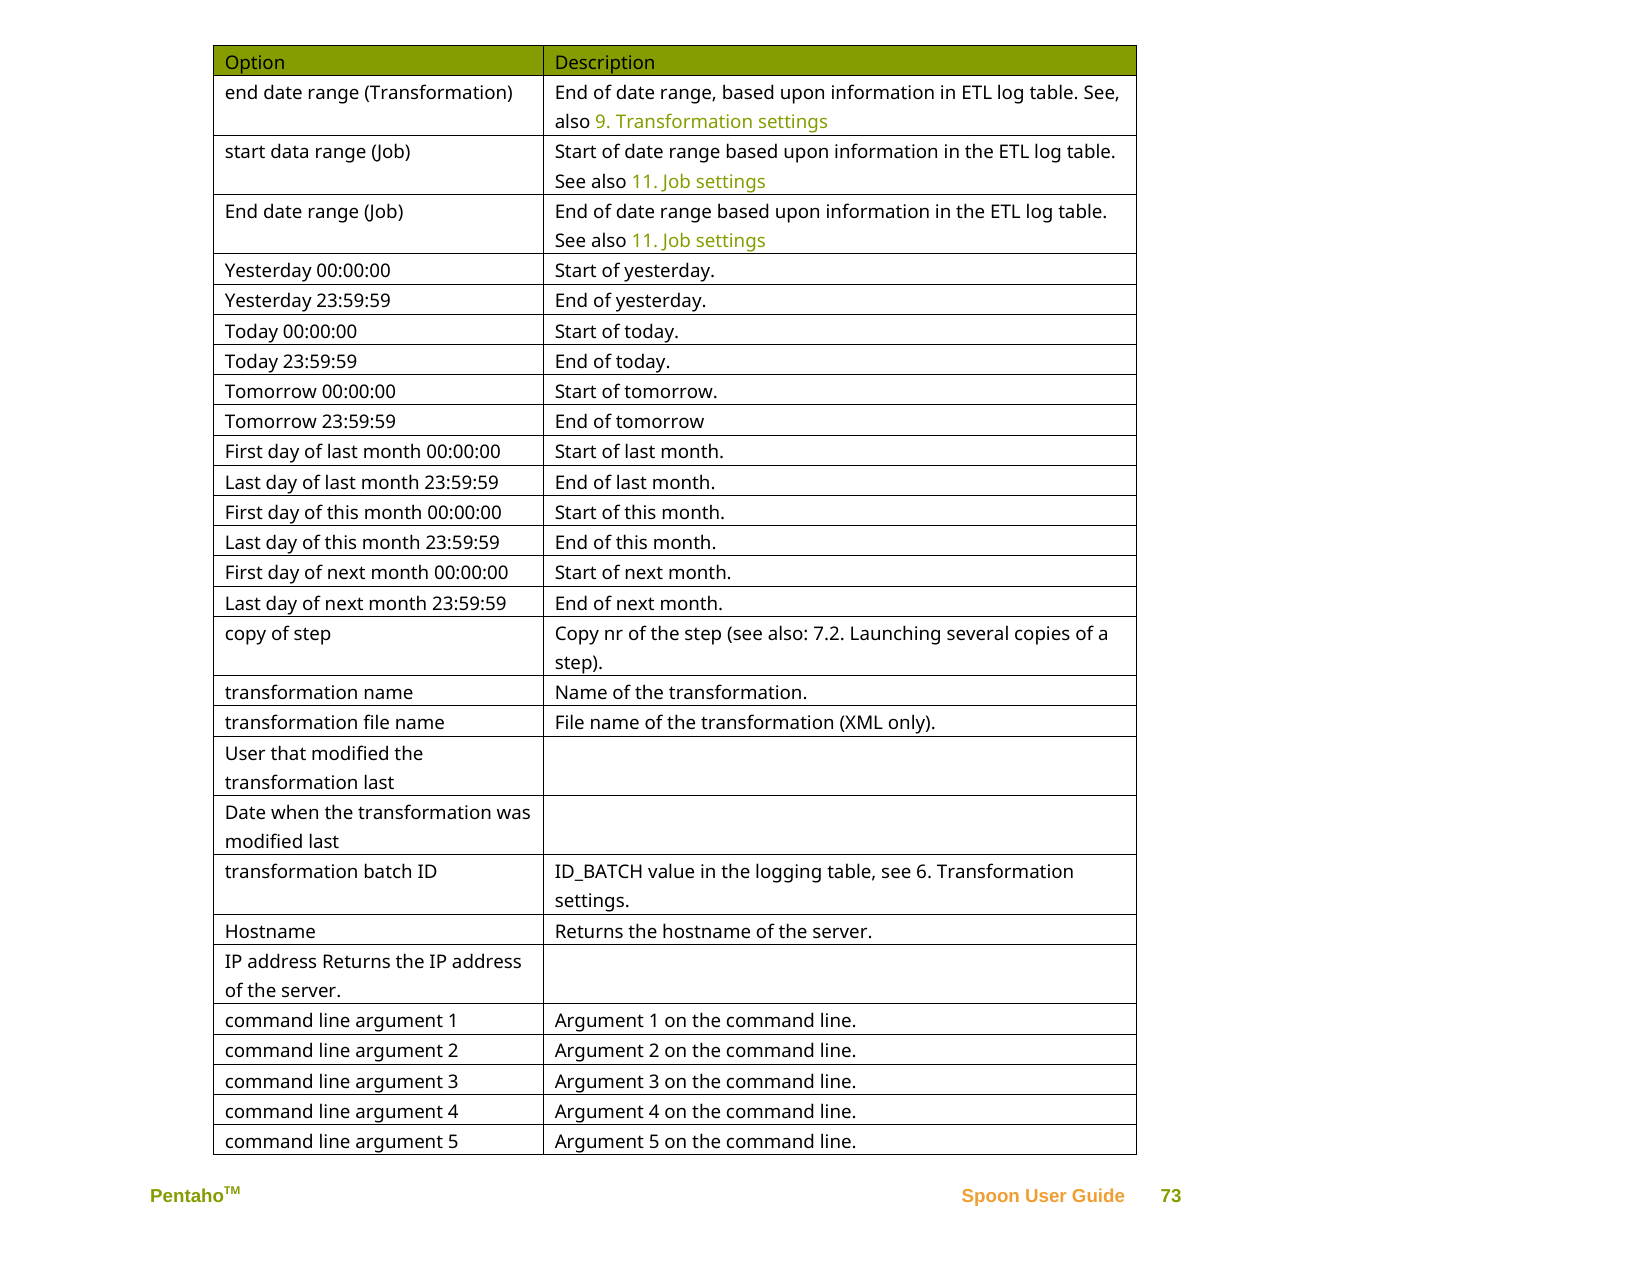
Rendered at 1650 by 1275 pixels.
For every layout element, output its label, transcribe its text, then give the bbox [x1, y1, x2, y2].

table_cell Date when the transformation was modified last [214, 796, 543, 854]
table_cell Start of today. [544, 315, 1136, 344]
table_cell User that modified the transformation last [214, 737, 543, 795]
table_cell transformation batch ID [214, 855, 543, 914]
table_cell End of tomorrow [544, 405, 1136, 434]
table_cell Last day of this month 23:59:59 [214, 526, 543, 555]
table_cell First day of next month 00:00:00 [214, 556, 543, 586]
table_cell command line argument 5 [214, 1125, 543, 1154]
table_cell First day of this month 00:00:00 [214, 496, 543, 525]
table_cell End of last month. [544, 466, 1136, 495]
table_cell [544, 945, 1136, 1003]
table_cell End of next month. [544, 587, 1136, 616]
table_cell End of this month. [544, 526, 1136, 555]
table_cell Start of last month. [544, 436, 1136, 465]
table_cell Copy nr of the step (see also: 7.2. Launching several copies of a step). [544, 617, 1136, 675]
table_cell Yesterday 23:59:59 [214, 285, 543, 314]
table_cell Tomorrow 23:59:59 [214, 405, 543, 434]
table_cell command line argument 4 [214, 1095, 543, 1124]
table_cell Argument 3 on the command line. [544, 1065, 1136, 1094]
table_cell Today 00:00:00 [214, 315, 543, 344]
table_cell First day of last month 00:00:00 [214, 436, 543, 465]
table_cell End of today. [544, 345, 1136, 374]
table_cell Start of this month. [544, 496, 1136, 525]
table_cell End of yesterday. [544, 285, 1136, 314]
table_cell IP address Returns the IP address of the server. [214, 945, 543, 1003]
table_cell Start of yesterday. [544, 254, 1136, 283]
table_cell command line argument 3 [214, 1065, 543, 1094]
table_cell transformation file name [214, 706, 543, 736]
table_cell Argument 2 on the command line. [544, 1035, 1136, 1064]
table_cell Name of the transformation. [544, 676, 1136, 705]
table_cell command line argument 1 [214, 1004, 543, 1033]
table_cell [544, 737, 1136, 795]
table_cell Today 23:59:59 [214, 345, 543, 374]
table_cell [544, 796, 1136, 854]
table_cell transformation name [214, 676, 543, 705]
table_cell Last day of next month 23:59:59 [214, 587, 543, 616]
table_cell File name of the transformation (XML only). [544, 706, 1136, 736]
table_cell Start of tomorrow. [544, 375, 1136, 404]
table_cell end date range (Transformation) [214, 76, 543, 134]
table_cell End of date range based upon information in the ETL log table. See also 11. Job settings [544, 195, 1136, 253]
table_cell Start of next month. [544, 556, 1136, 586]
table_cell Returns the hostname of the server. [544, 915, 1136, 944]
table_cell Argument 5 on the command line. [544, 1125, 1136, 1154]
table_cell Last day of last month 23:59:59 [214, 466, 543, 495]
table_cell Yesterday 00:00:00 [214, 254, 543, 283]
table_header Description [544, 46, 1136, 75]
table_cell command line argument 2 [214, 1035, 543, 1064]
table_cell ID_BATCH value in the logging table, see 6. Transformation settings. [544, 855, 1136, 914]
table_cell start data range (Job) [214, 136, 543, 194]
table_header Option [214, 46, 543, 75]
table_cell copy of step [214, 617, 543, 675]
table_cell Argument 1 on the command line. [544, 1004, 1136, 1033]
table_cell Hostname [214, 915, 543, 944]
table_cell Tomorrow 00:00:00 [214, 375, 543, 404]
table_cell Argument 4 on the command line. [544, 1095, 1136, 1124]
table_cell End date range (Job) [214, 195, 543, 253]
table_cell End of date range, based upon information in ETL log table. See, also 9. Transformation settings [544, 76, 1136, 134]
table_cell Start of date range based upon information in the ETL log table. See also 11. Job settings [544, 136, 1136, 194]
